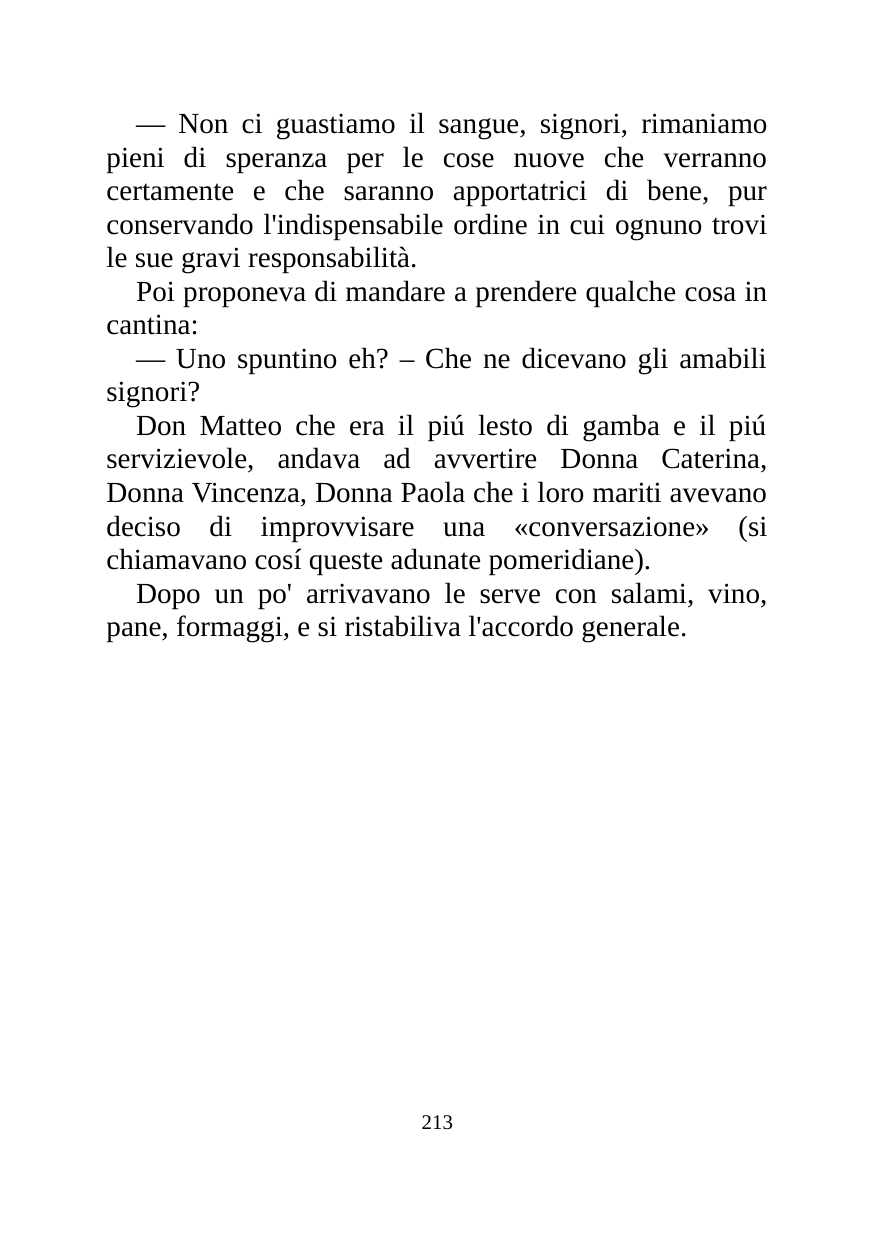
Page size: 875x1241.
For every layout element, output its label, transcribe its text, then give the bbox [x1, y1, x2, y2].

text — Uno spuntino eh? – Che ne dicevano gli amabili signori? [106, 341, 768, 408]
text Dopo un po' arrivavano le serve con salami, vino, pane, formaggi, e si ristabiliva l'accordo generale. [106, 576, 768, 643]
text — Non ci guastiamo il sangue, signori, rimaniamo pieni di speranza per le cose nuove che verranno certamente e che saranno apportatrici di bene, pur conservando l'indispensabile ordine in cui ognuno trovi le sue gravi responsabilità. [106, 106, 768, 274]
text Poi proponeva di mandare a prendere qualche cosa in cantina: [106, 274, 768, 341]
text Don Matteo che era il piú lesto di gamba e il piú servizievole, andava ad avvertire Donna Caterina, Donna Vincenza, Donna Paola che i loro mariti avevano deciso di improvvisare una «conversazione» (si chiamavano cosí queste adunate pomeridiane). [106, 408, 768, 576]
